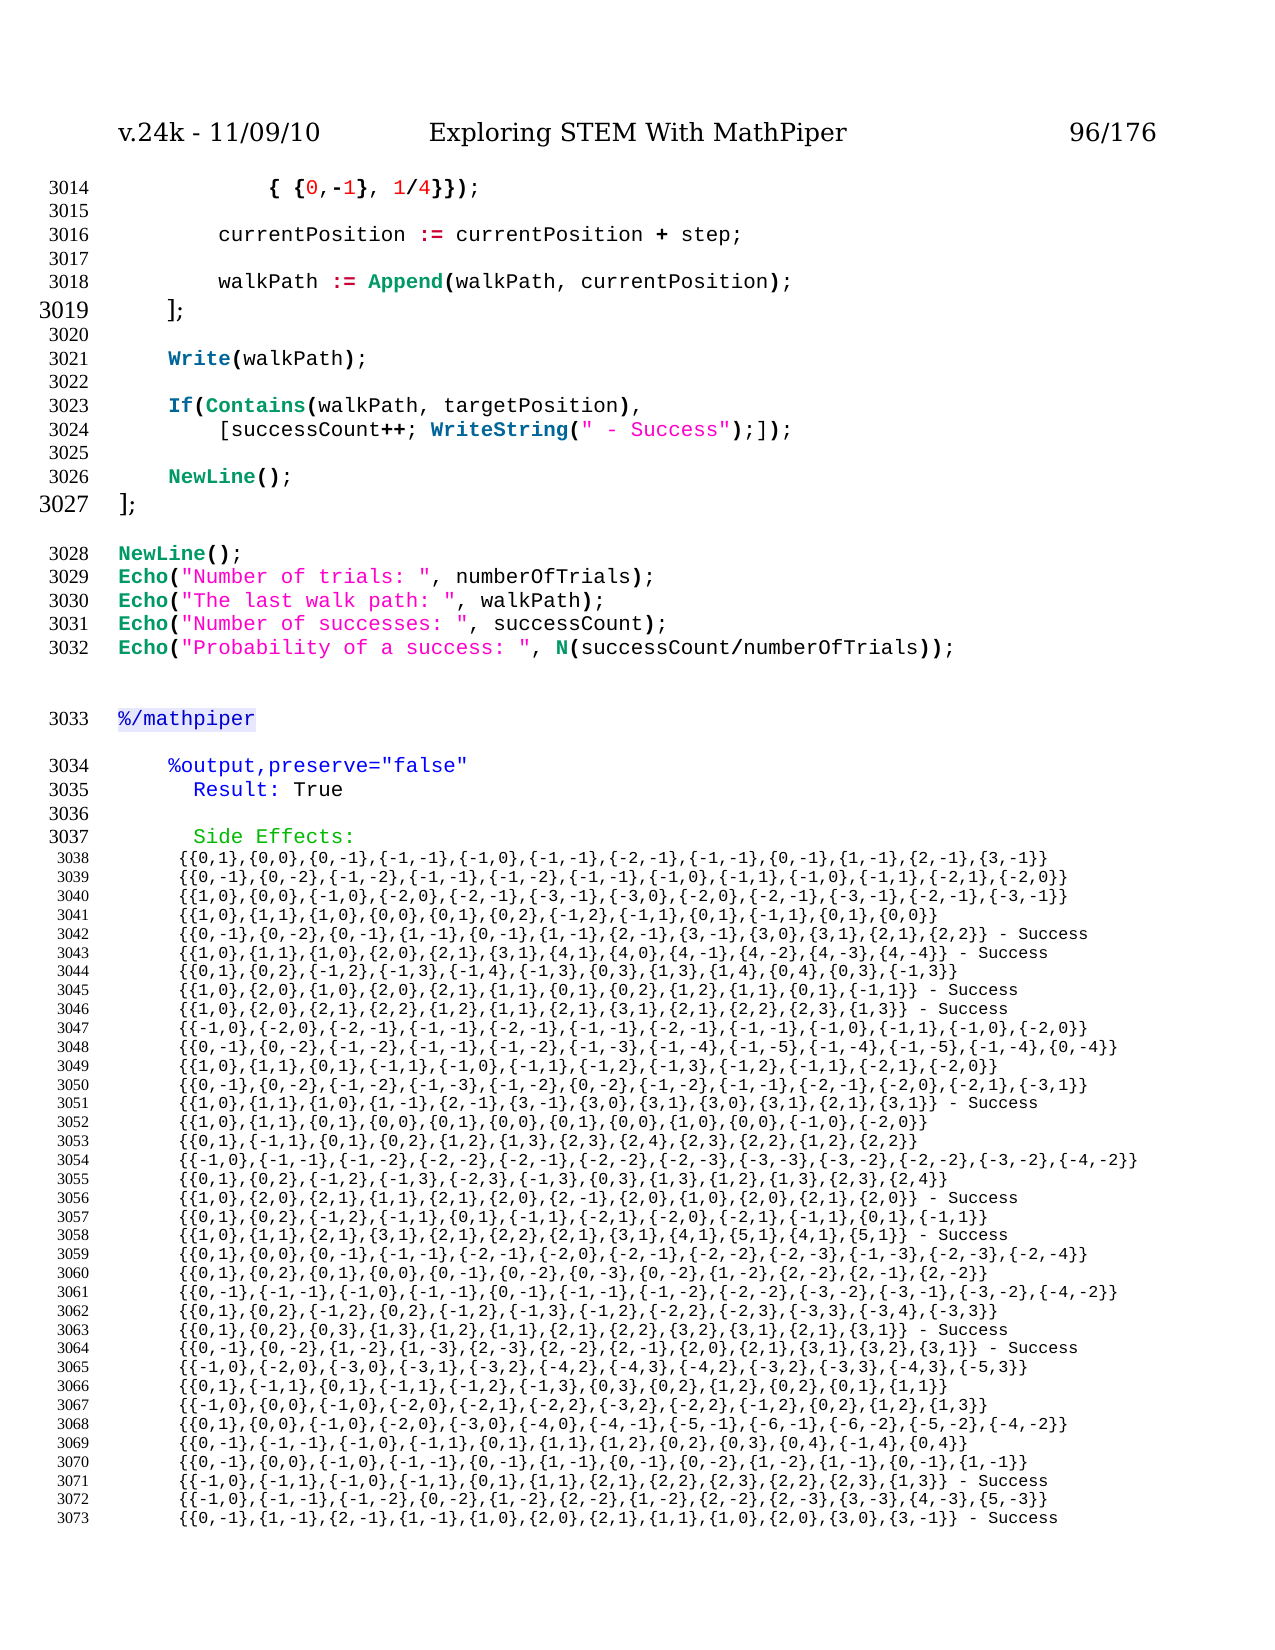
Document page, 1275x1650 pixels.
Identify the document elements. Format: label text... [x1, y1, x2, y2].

text Echo("Number of successes: ", successCount); [118, 613, 1157, 637]
text ]; [118, 295, 1157, 324]
text {{0,1},{0,2},{-1,2},{-1,3},{-1,4},{-1,3},{0,3},{1,3},{1,4},{0,4},{0,3},{-1,3}} [118, 963, 1157, 982]
text {{0,-1},{0,0},{-1,0},{-1,-1},{0,-1},{1,-1},{0,-1},{0,-2},{1,-2},{1,-1},{0,-1},{1,-1}} [118, 1453, 1157, 1472]
text {{0,1},{0,0},{-1,0},{-2,0},{-3,0},{-4,0},{-4,-1},{-5,-1},{-6,-1},{-6,-2},{-5,-2},{-4,-2}} [118, 1416, 1157, 1434]
text {{-1,0},{-2,0},{-2,-1},{-1,-1},{-2,-1},{-1,-1},{-2,-1},{-1,-1},{-1,0},{-1,1},{-1,0},{-2,0}} [118, 1019, 1157, 1038]
text {{1,0},{1,1},{1,0},{2,0},{2,1},{3,1},{4,1},{4,0},{4,-1},{4,-2},{4,-3},{4,-4}} - Success [118, 944, 1157, 963]
text {{1,0},{1,1},{2,1},{3,1},{2,1},{2,2},{2,1},{3,1},{4,1},{5,1},{4,1},{5,1}} - Success [118, 1227, 1157, 1246]
text {{0,1},{0,2},{0,1},{0,0},{0,-1},{0,-2},{0,-3},{0,-2},{1,-2},{2,-2},{2,-1},{2,-2}} [118, 1265, 1157, 1283]
text {{1,0},{1,1},{0,1},{0,0},{0,1},{0,0},{0,1},{0,0},{1,0},{0,0},{-1,0},{-2,0}} [118, 1114, 1157, 1133]
text Echo("Number of trials: ", numberOfTrials); [118, 566, 1157, 590]
text {{1,0},{0,0},{-1,0},{-2,0},{-2,-1},{-3,-1},{-3,0},{-2,0},{-2,-1},{-3,-1},{-2,-1},{-3,-1}} [118, 888, 1157, 906]
text {{1,0},{1,1},{1,0},{0,0},{0,1},{0,2},{-1,2},{-1,1},{0,1},{-1,1},{0,1},{0,0}} [118, 906, 1157, 925]
text {{0,1},{0,2},{-1,2},{-1,1},{0,1},{-1,1},{-2,1},{-2,0},{-2,1},{-1,1},{0,1},{-1,1}} [118, 1208, 1157, 1227]
text {{0,1},{0,2},{-1,2},{0,2},{-1,2},{-1,3},{-1,2},{-2,2},{-2,3},{-3,3},{-3,4},{-3,3}} [118, 1302, 1157, 1321]
text {{-1,0},{-1,1},{-1,0},{-1,1},{0,1},{1,1},{2,1},{2,2},{2,3},{2,2},{2,3},{1,3}} - Success [118, 1472, 1157, 1491]
text {{0,-1},{0,-2},{-1,-2},{-1,-1},{-1,-2},{-1,-3},{-1,-4},{-1,-5},{-1,-4},{-1,-5},{-1,-4},{0,-4}} [118, 1038, 1157, 1057]
text {{0,1},{0,2},{0,3},{1,3},{1,2},{1,1},{2,1},{2,2},{3,2},{3,1},{2,1},{3,1}} - Success [118, 1321, 1157, 1340]
text {{0,-1},{-1,-1},{-1,0},{-1,1},{0,1},{1,1},{1,2},{0,2},{0,3},{0,4},{-1,4},{0,4}} [118, 1434, 1157, 1453]
text {{1,0},{1,1},{1,0},{1,-1},{2,-1},{3,-1},{3,0},{3,1},{3,0},{3,1},{2,1},{3,1}} - Success [118, 1095, 1157, 1114]
text {{1,0},{1,1},{0,1},{-1,1},{-1,0},{-1,1},{-1,2},{-1,3},{-1,2},{-1,1},{-2,1},{-2,0}} [118, 1057, 1157, 1076]
text {{0,1},{-1,1},{0,1},{0,2},{1,2},{1,3},{2,3},{2,4},{2,3},{2,2},{1,2},{2,2}} [118, 1133, 1157, 1152]
text {{0,-1},{1,-1},{2,-1},{1,-1},{1,0},{2,0},{2,1},{1,1},{1,0},{2,0},{3,0},{3,-1}} - Success [118, 1510, 1157, 1529]
text {{0,-1},{0,-2},{-1,-2},{-1,-1},{-1,-2},{-1,-1},{-1,0},{-1,1},{-1,0},{-1,1},{-2,1},{-2,0}} [118, 869, 1157, 888]
text {{0,1},{0,0},{0,-1},{-1,-1},{-1,0},{-1,-1},{-2,-1},{-1,-1},{0,-1},{1,-1},{2,-1},{3,-1}} [118, 850, 1157, 869]
text currentPosition := currentPosition + step; [118, 224, 1157, 248]
text Echo("Probability of a success: ", N(successCount/numberOfTrials)); [118, 637, 1157, 661]
text {{1,0},{2,0},{2,1},{1,1},{2,1},{2,0},{2,-1},{2,0},{1,0},{2,0},{2,1},{2,0}} - Success [118, 1189, 1157, 1208]
text walkPath := Append(walkPath, currentPosition); [118, 271, 1157, 295]
text Side Effects: [118, 826, 1157, 850]
text {{-1,0},{-2,0},{-3,0},{-3,1},{-3,2},{-4,2},{-4,3},{-4,2},{-3,2},{-3,3},{-4,3},{-5,3}} [118, 1359, 1157, 1378]
text {{-1,0},{-1,-1},{-1,-2},{0,-2},{1,-2},{2,-2},{1,-2},{2,-2},{2,-3},{3,-3},{4,-3},{5,-3}} [118, 1491, 1157, 1510]
text {{0,1},{0,2},{-1,2},{-1,3},{-2,3},{-1,3},{0,3},{1,3},{1,2},{1,3},{2,3},{2,4}} [118, 1170, 1157, 1189]
text {{0,-1},{0,-2},{1,-2},{1,-3},{2,-3},{2,-2},{2,-1},{2,0},{2,1},{3,1},{3,2},{3,1}} - Success [118, 1340, 1157, 1359]
text Write(walkPath); [118, 348, 1157, 371]
text {{0,1},{0,0},{0,-1},{-1,-1},{-2,-1},{-2,0},{-2,-1},{-2,-2},{-2,-3},{-1,-3},{-2,-3},{-2,-4}} [118, 1246, 1157, 1265]
text If(Contains(walkPath, targetPosition), [118, 395, 1157, 419]
text Echo("The last walk path: ", walkPath); [118, 590, 1157, 613]
text {{1,0},{2,0},{2,1},{2,2},{1,2},{1,1},{2,1},{3,1},{2,1},{2,2},{2,3},{1,3}} - Success [118, 1001, 1157, 1019]
text {{0,1},{-1,1},{0,1},{-1,1},{-1,2},{-1,3},{0,3},{0,2},{1,2},{0,2},{0,1},{1,1}} [118, 1378, 1157, 1397]
text {{-1,0},{0,0},{-1,0},{-2,0},{-2,1},{-2,2},{-3,2},{-2,2},{-1,2},{0,2},{1,2},{1,3}} [118, 1397, 1157, 1416]
text %/mathpiper [118, 708, 1157, 732]
text { {0,-1}, 1/4}}); [118, 177, 1157, 200]
text [successCount++; WriteString(" - Success");]); [118, 419, 1157, 442]
text {{0,-1},{0,-2},{-1,-2},{-1,-3},{-1,-2},{0,-2},{-1,-2},{-1,-1},{-2,-1},{-2,0},{-2,1},{-3,1}} [118, 1076, 1157, 1095]
text %output,preserve="false" [118, 755, 1157, 779]
text {{1,0},{2,0},{1,0},{2,0},{2,1},{1,1},{0,1},{0,2},{1,2},{1,1},{0,1},{-1,1}} - Success [118, 982, 1157, 1001]
text ]; [118, 490, 1157, 519]
text {{0,-1},{-1,-1},{-1,0},{-1,-1},{0,-1},{-1,-1},{-1,-2},{-2,-2},{-3,-2},{-3,-1},{-3,-2},{-4,-2}} [118, 1283, 1157, 1302]
text {{0,-1},{0,-2},{0,-1},{1,-1},{0,-1},{1,-1},{2,-1},{3,-1},{3,0},{3,1},{2,1},{2,2}} - Success [118, 925, 1157, 944]
text {{-1,0},{-1,-1},{-1,-2},{-2,-2},{-2,-1},{-2,-2},{-2,-3},{-3,-3},{-3,-2},{-2,-2},{-3,-2},{-4,-2}} [118, 1152, 1157, 1170]
text Result: True [118, 779, 1157, 803]
text NewLine(); [118, 466, 1157, 490]
text NewLine(); [118, 542, 1157, 566]
